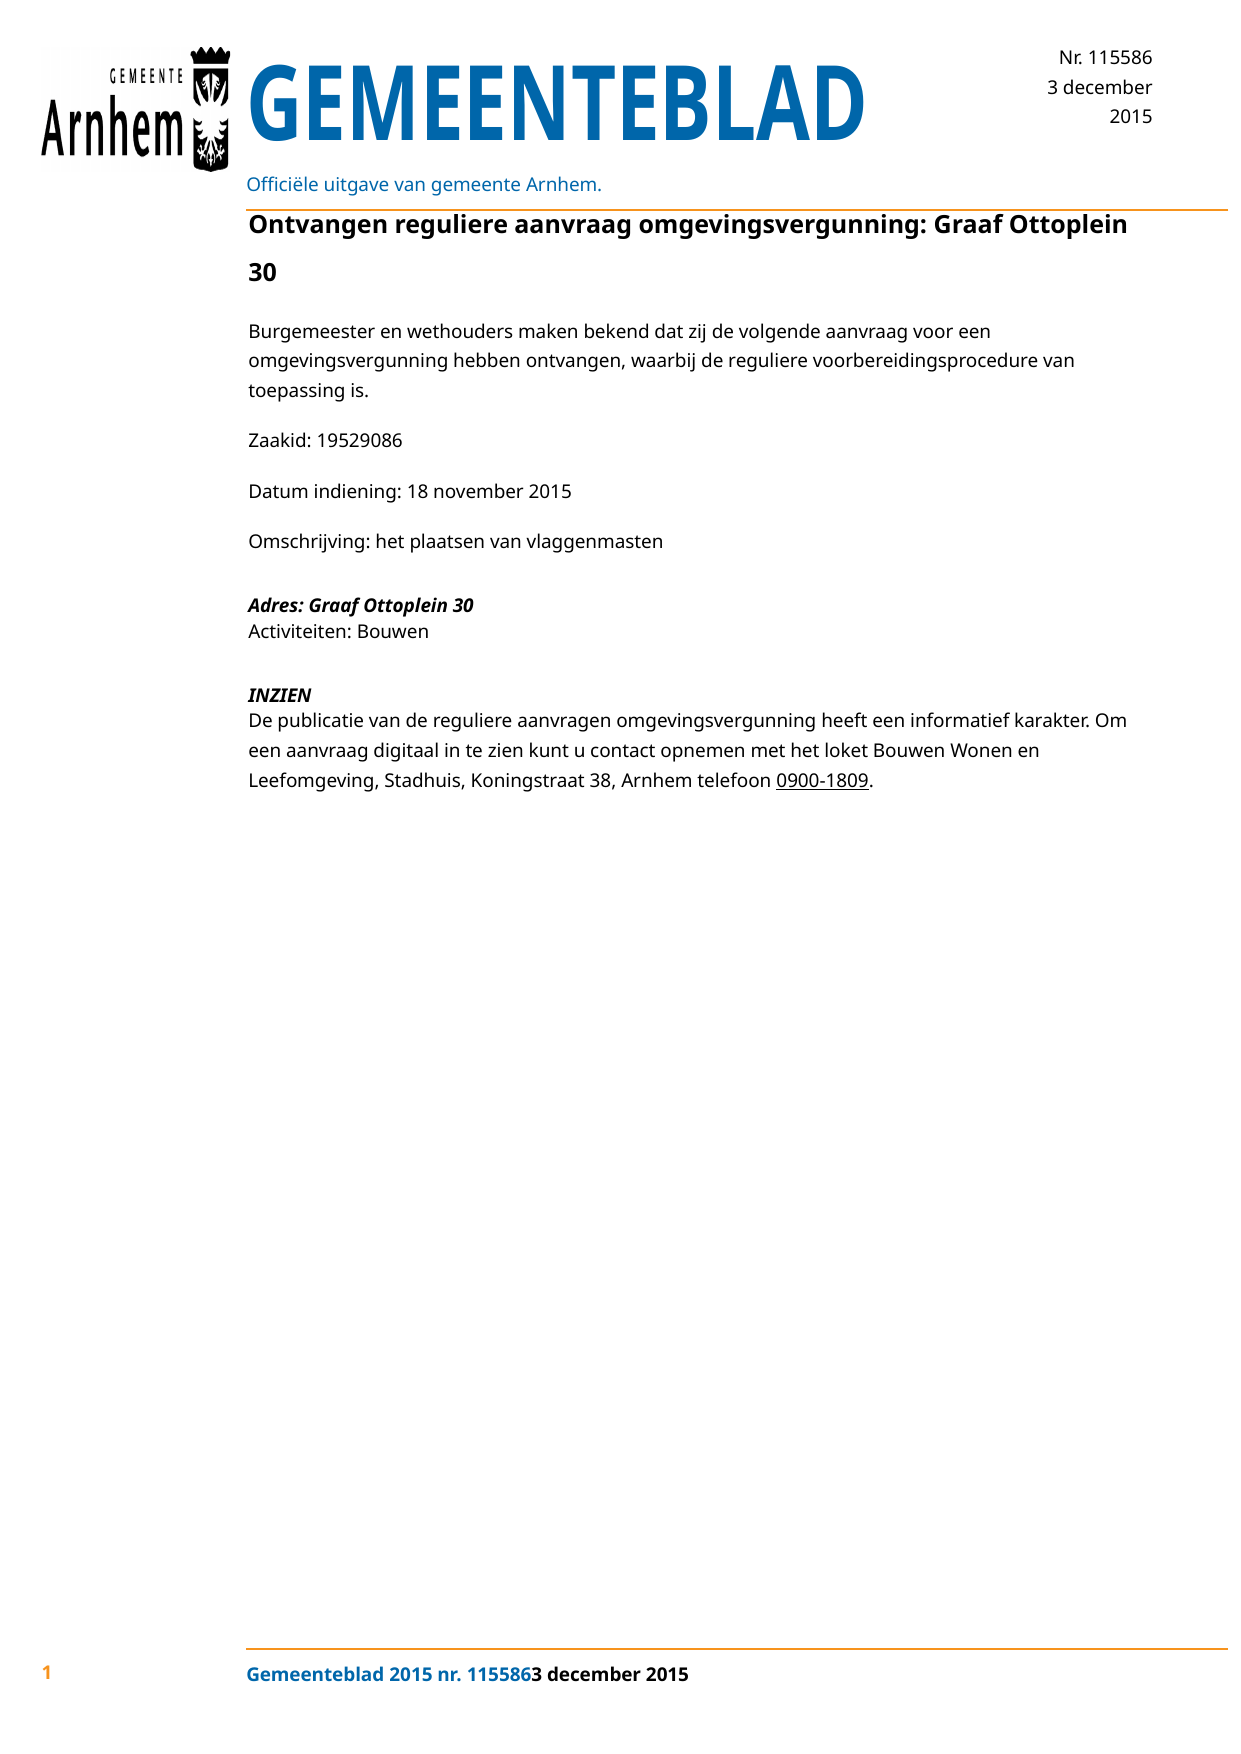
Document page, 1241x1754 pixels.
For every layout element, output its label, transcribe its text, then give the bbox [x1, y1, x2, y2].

text De publicatie van de reguliere aanvragen omgevingsvergunning heeft een informatief karakter. Om een aanvraag digitaal in te zien kunt u contact opnemen met het loket Bouwen Wonen en Leefomgeving, Stadhuis, Koningstraat 38, Arnhem telefoon 0900-1809. [248, 708, 1152, 793]
text Zaakid: 19529086 [248, 427, 1152, 453]
text Burgemeester en wethouders maken bekend dat zij de volgende aanvraag voor een omgevingsvergunning hebben ontvangen, waarbij de reguliere voorbereidingsprocedure van toepassing is. [248, 318, 1152, 403]
text Omschrijving: het plaatsen van vlaggenmasten [248, 528, 1152, 554]
text Activiteiten: Bouwen [248, 618, 1152, 644]
text INZIEN [248, 682, 1152, 708]
picture [41, 47, 231, 172]
text Datum indiening: 18 november 2015 [248, 478, 1152, 504]
text Ontvangen reguliere aanvraag omgevingsvergunning: Graaf Ottoplein 30 [248, 211, 1152, 288]
text Adres: Graaf Ottoplein 30 [248, 592, 1152, 618]
